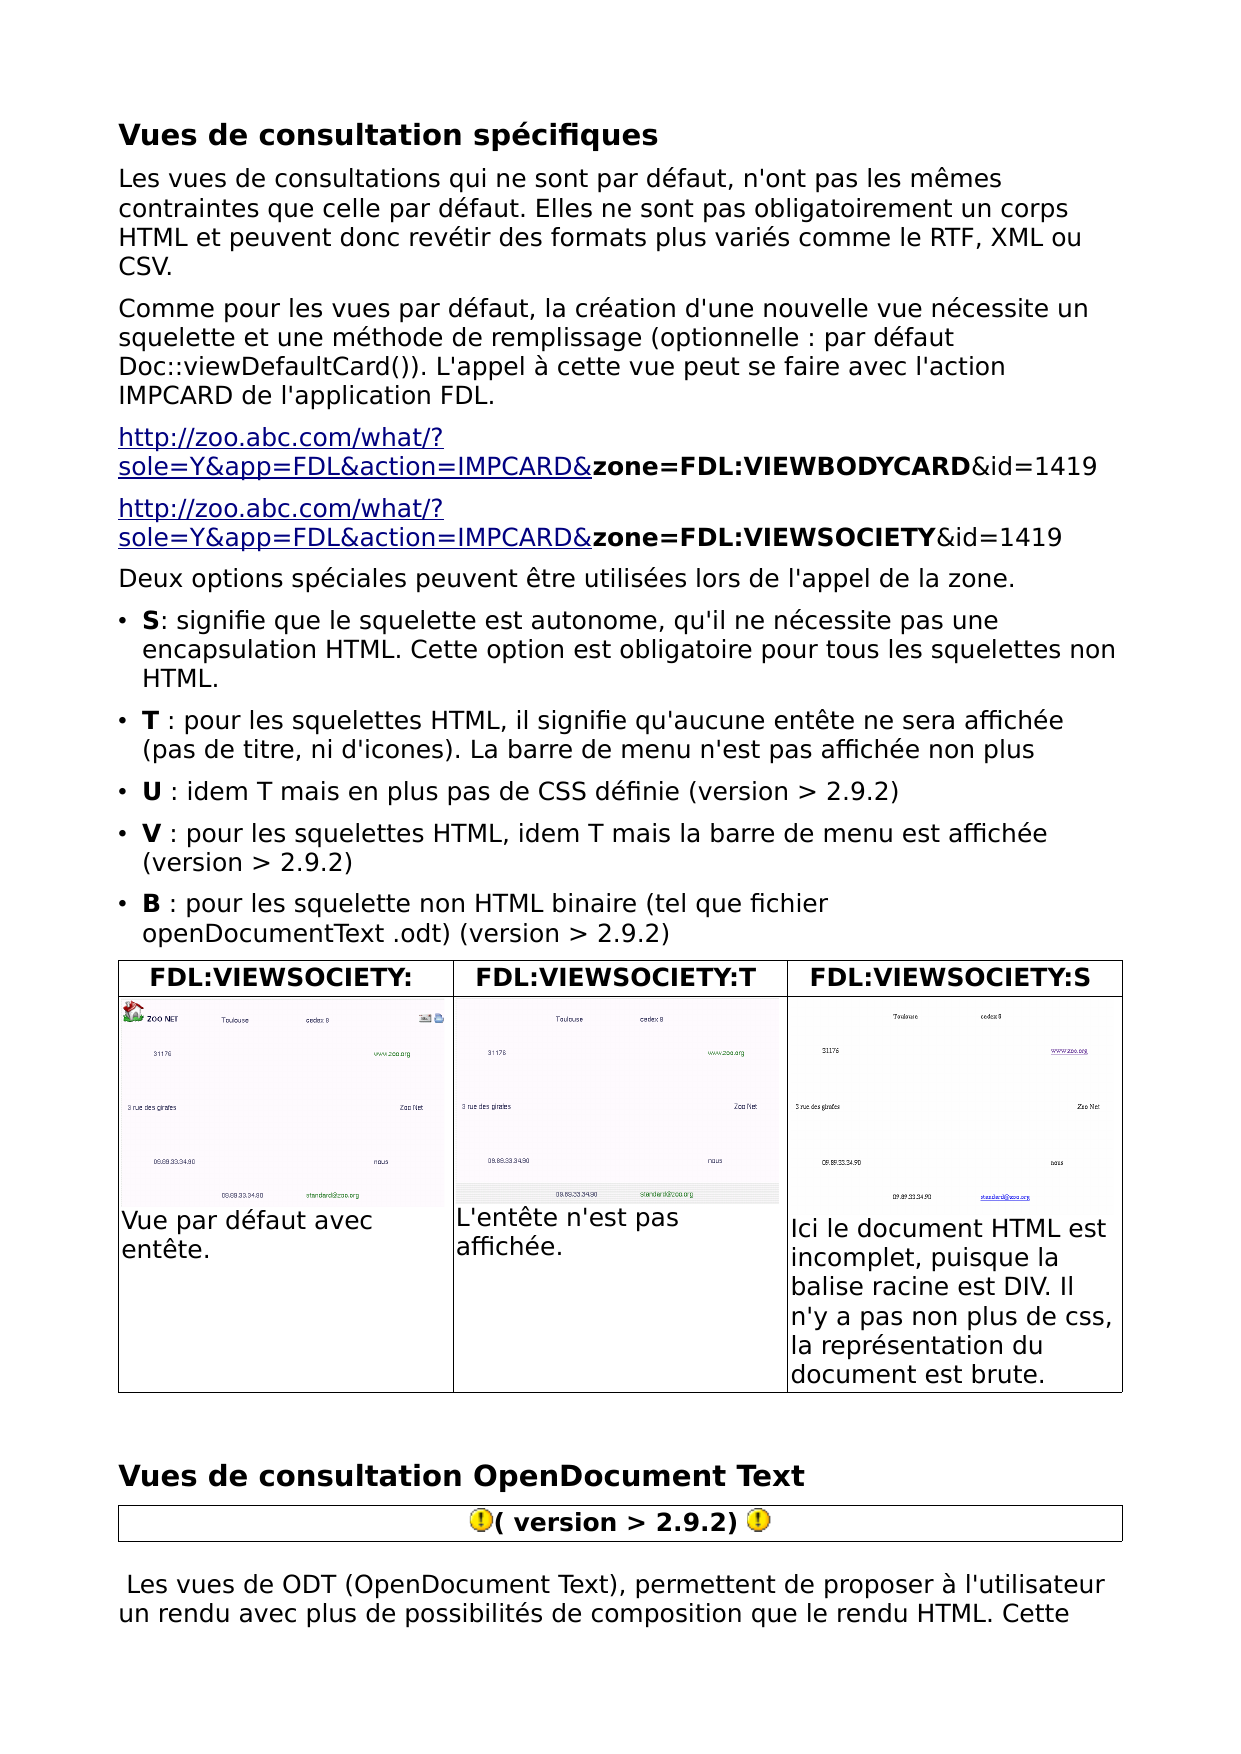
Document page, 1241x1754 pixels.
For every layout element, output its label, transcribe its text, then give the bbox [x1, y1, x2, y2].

table_cell L'entête n'est pas affichée. [454, 997, 787, 1392]
table_header FDL:VIEWSOCIETY: [119, 961, 453, 996]
picture [121, 998, 445, 1207]
text Deux options spéciales peuvent être utilisées lors de l'appel de la zone. [118, 564, 1122, 594]
text Les vues de ODT (OpenDocument Text), permettent de proposer à l'utilisateur un rendu avec plus de possibilités de composition que le rendu HTML. Cette [118, 1542, 1122, 1628]
table_cell Vue par défaut avec entête. [119, 997, 453, 1392]
picture [469, 1508, 494, 1532]
picture [455, 998, 779, 1204]
text Les vues de consultations qui ne sont par défaut, n'ont pas les mêmes contraintes que celle par défaut. Elles ne sont pas obligatoirement un corps HTML et peuvent donc revétir des formats plus variés comme le RTF, XML ou CSV. [118, 164, 1122, 281]
subtitle Vues de consultation spécifiques [118, 118, 1122, 152]
table_header FDL:VIEWSOCIETY:T [454, 961, 787, 996]
text http://zoo.abc.com/what/?sole=Y&app=FDL&action=IMPCARD&zone=FDL:VIEWBODYCARD&id=1419 [118, 423, 1122, 481]
picture [790, 998, 1114, 1215]
list U : idem T mais en plus pas de CSS définie (version > 2.9.2) [118, 777, 1122, 806]
list T : pour les squelettes HTML, il signifie qu'aucune entête ne sera affichée (pas de titre, ni d'icones). La barre de menu n'est pas affichée non plus [118, 706, 1122, 764]
table_cell Ici le document HTML est incomplet, puisque la balise racine est DIV. Il n'y a pas non plus de css, la représentation du document est brute. [788, 997, 1122, 1392]
text http://zoo.abc.com/what/?sole=Y&app=FDL&action=IMPCARD&zone=FDL:VIEWSOCIETY&id=1419 [118, 494, 1122, 552]
list B : pour les squelette non HTML binaire (tel que fichier openDocumentText .odt) (version > 2.9.2) [118, 889, 1122, 948]
list V : pour les squelettes HTML, idem T mais la barre de menu est affichée (version > 2.9.2) [118, 819, 1122, 877]
subtitle Vues de consultation OpenDocument Text [118, 1459, 1122, 1493]
list S: signifie que le squelette est autonome, qu'il ne nécessite pas une encapsulation HTML. Cette option est obligatoire pour tous les squelettes non HTML. [118, 606, 1122, 694]
text Comme pour les vues par défaut, la création d'une nouvelle vue nécessite un squelette et une méthode de remplissage (optionnelle : par défaut Doc::viewDefaultCard()). L'appel à cette vue peut se faire avec l'action IMPCARD de l'application FDL. [118, 294, 1122, 410]
picture [747, 1508, 771, 1532]
table_header ( version > 2.9.2) [119, 1506, 1122, 1541]
table_header FDL:VIEWSOCIETY:S [788, 961, 1122, 996]
